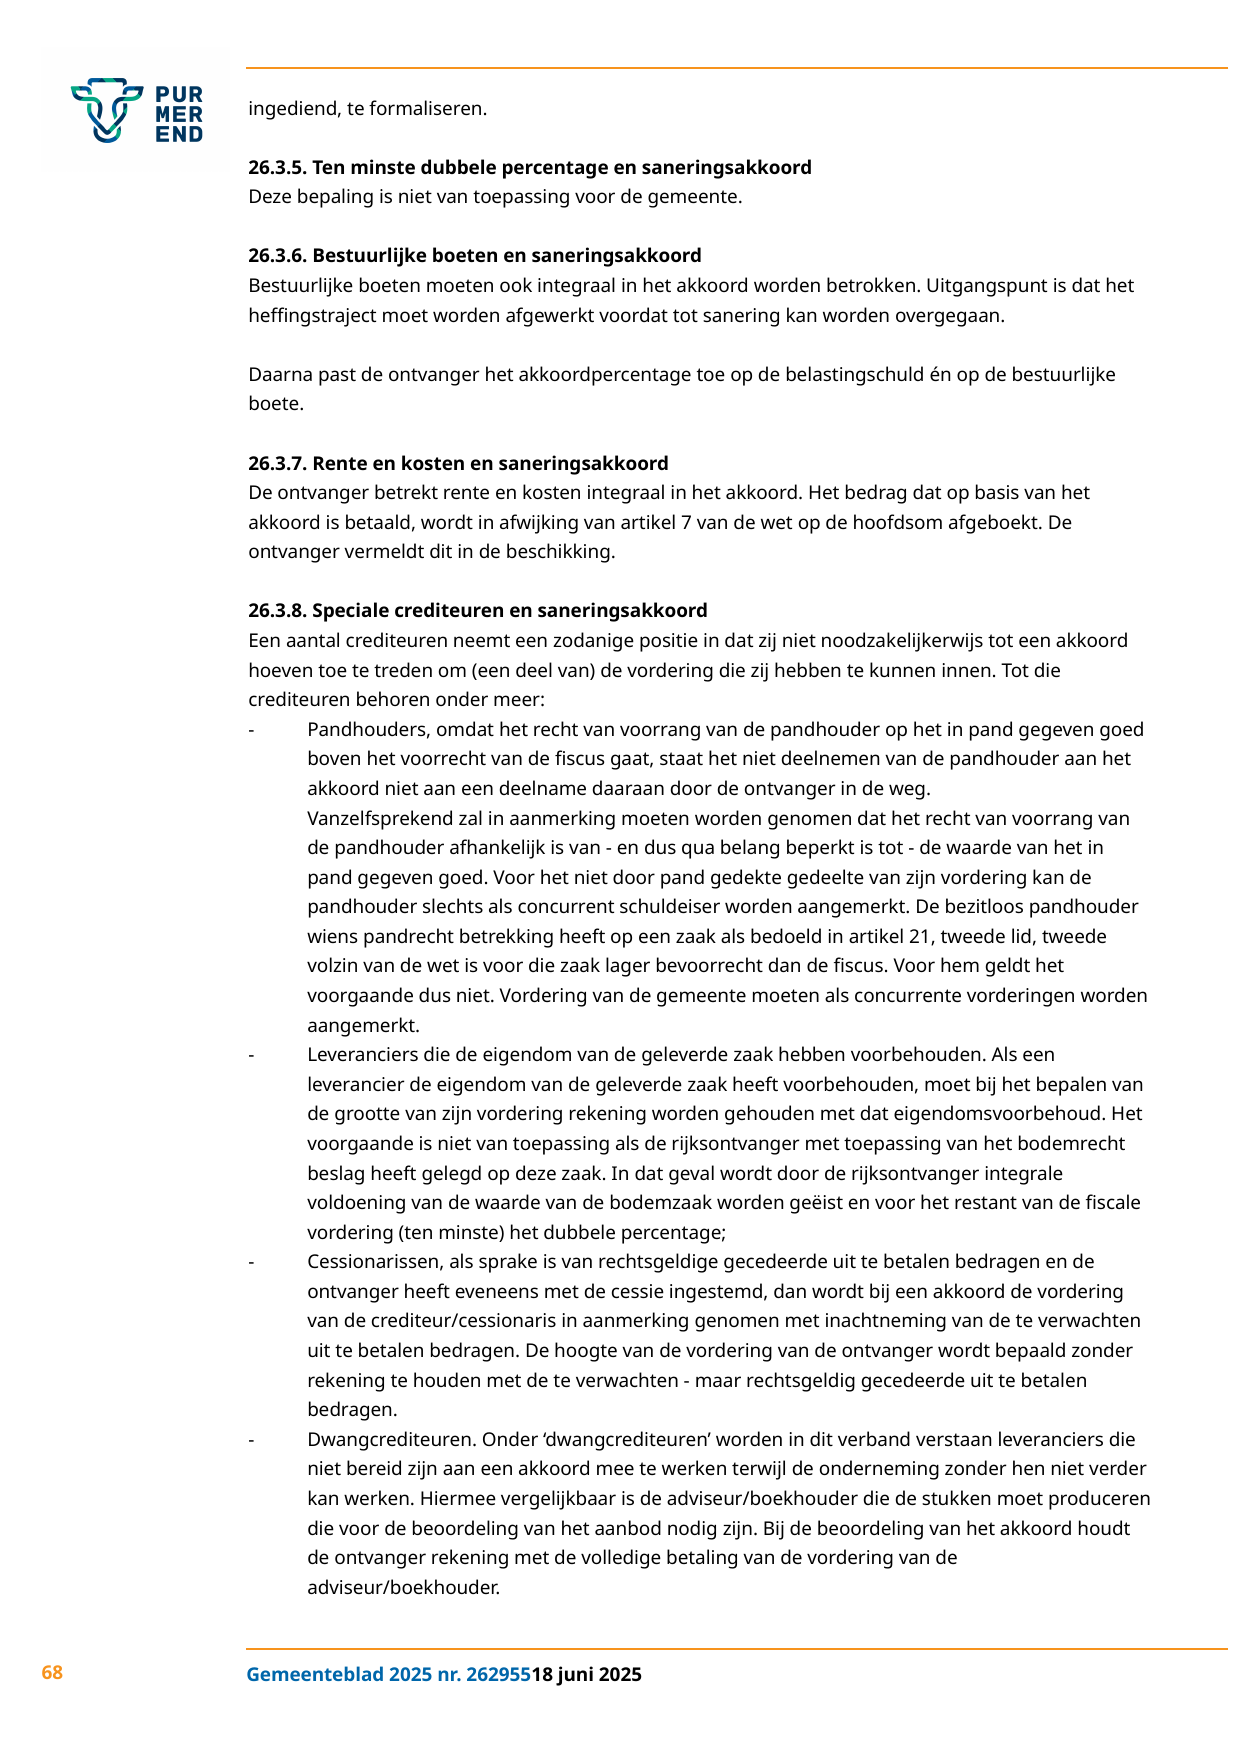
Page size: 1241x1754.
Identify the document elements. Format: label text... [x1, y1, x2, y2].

picture [41, 47, 231, 172]
text 26.3.8. Speciale crediteuren en saneringsakkoord [248, 598, 1152, 623]
text Bestuurlijke boeten moeten ook integraal in het akkoord worden betrokken. Uitgangspunt is dat het heffingstraject moet worden afgewerkt voordat tot sanering kan worden overgegaan. [248, 272, 1152, 328]
list Cessionarissen, als sprake is van rechtsgeldige gecedeerde uit te betalen bedragen en de ontvanger heeft eveneens met de cessie ingestemd, dan wordt bij een akkoord de vordering van de crediteur/cessionaris in aanmerking genomen met inachtneming van de te verwachten uit te betalen bedragen. De hoogte van de vordering van de ontvanger wordt bepaald zonder rekening te houden met de te verwachten - maar rechtsgeldig gecedeerde uit te betalen bedragen. [248, 1248, 1152, 1422]
text 26.3.7. Rente en kosten en saneringsakkoord [248, 450, 1152, 476]
list Dwangcrediteuren. Onder ‘dwangcrediteuren’ worden in dit verband verstaan leveranciers die niet bereid zijn aan een akkoord mee te werken terwijl de onderneming zonder hen niet verder kan werken. Hiermee vergelijkbaar is de adviseur/boekhouder die de stukken moet produceren die voor de beoordeling van het aanbod nodig zijn. Bij de beoordeling van het akkoord houdt de ontvanger rekening met de volledige betaling van de vordering van de adviseur/boekhouder. [248, 1426, 1152, 1600]
text De ontvanger betrekt rente en kosten integraal in het akkoord. Het bedrag dat op basis van het akkoord is betaald, wordt in afwijking van artikel 7 van de wet op de hoofdsom afgeboekt. De ontvanger vermeldt dit in de beschikking. [248, 479, 1152, 564]
text Daarna past de ontvanger het akkoordpercentage toe op de belastingschuld én op de bestuurlijke boete. [248, 361, 1152, 416]
list Pandhouders, omdat het recht van voorrang van de pandhouder op het in pand gegeven goed boven het voorrecht van de fiscus gaat, staat het niet deelnemen van de pandhouder aan het akkoord niet aan een deelname daaraan door de ontvanger in de weg. [248, 716, 1152, 801]
text ingediend, te formaliseren. [248, 95, 1152, 121]
list Leveranciers die de eigendom van de geleverde zaak hebben voorbehouden. Als een leverancier de eigendom van de geleverde zaak heeft voorbehouden, moet bij het bepalen van de grootte van zijn vordering rekening worden gehouden met dat eigendomsvoorbehoud. Het voorgaande is niet van toepassing als de rijksontvanger met toepassing van het bodemrecht beslag heeft gelegd op deze zaak. In dat geval wordt door de rijksontvanger integrale voldoening van de waarde van de bodemzaak worden geëist en voor het restant van de fiscale vordering (ten minste) het dubbele percentage; [248, 1041, 1152, 1245]
text 26.3.5. Ten minste dubbele percentage en saneringsakkoord [248, 154, 1152, 180]
text Deze bepaling is niet van toepassing voor de gemeente. [248, 183, 1152, 209]
text Een aantal crediteuren neemt een zodanige positie in dat zij niet noodzakelijkerwijs tot een akkoord hoeven toe te treden om (een deel van) de vordering die zij hebben te kunnen innen. Tot die crediteuren behoren onder meer: [248, 627, 1152, 712]
text 26.3.6. Bestuurlijke boeten en saneringsakkoord [248, 243, 1152, 268]
list Vanzelfsprekend zal in aanmerking moeten worden genomen dat het recht van voorrang van de pandhouder afhankelijk is van - en dus qua belang beperkt is tot - de waarde van het in pand gegeven goed. Voor het niet door pand gedekte gedeelte van zijn vordering kan de pandhouder slechts als concurrent schuldeiser worden aangemerkt. De bezitloos pandhouder wiens pandrecht betrekking heeft op een zaak als bedoeld in artikel 21, tweede lid, tweede volzin van de wet is voor die zaak lager bevoorrecht dan de fiscus. Voor hem geldt het voorgaande dus niet. Vordering van de gemeente moeten als concurrente vorderingen worden aangemerkt. [248, 805, 1152, 1038]
